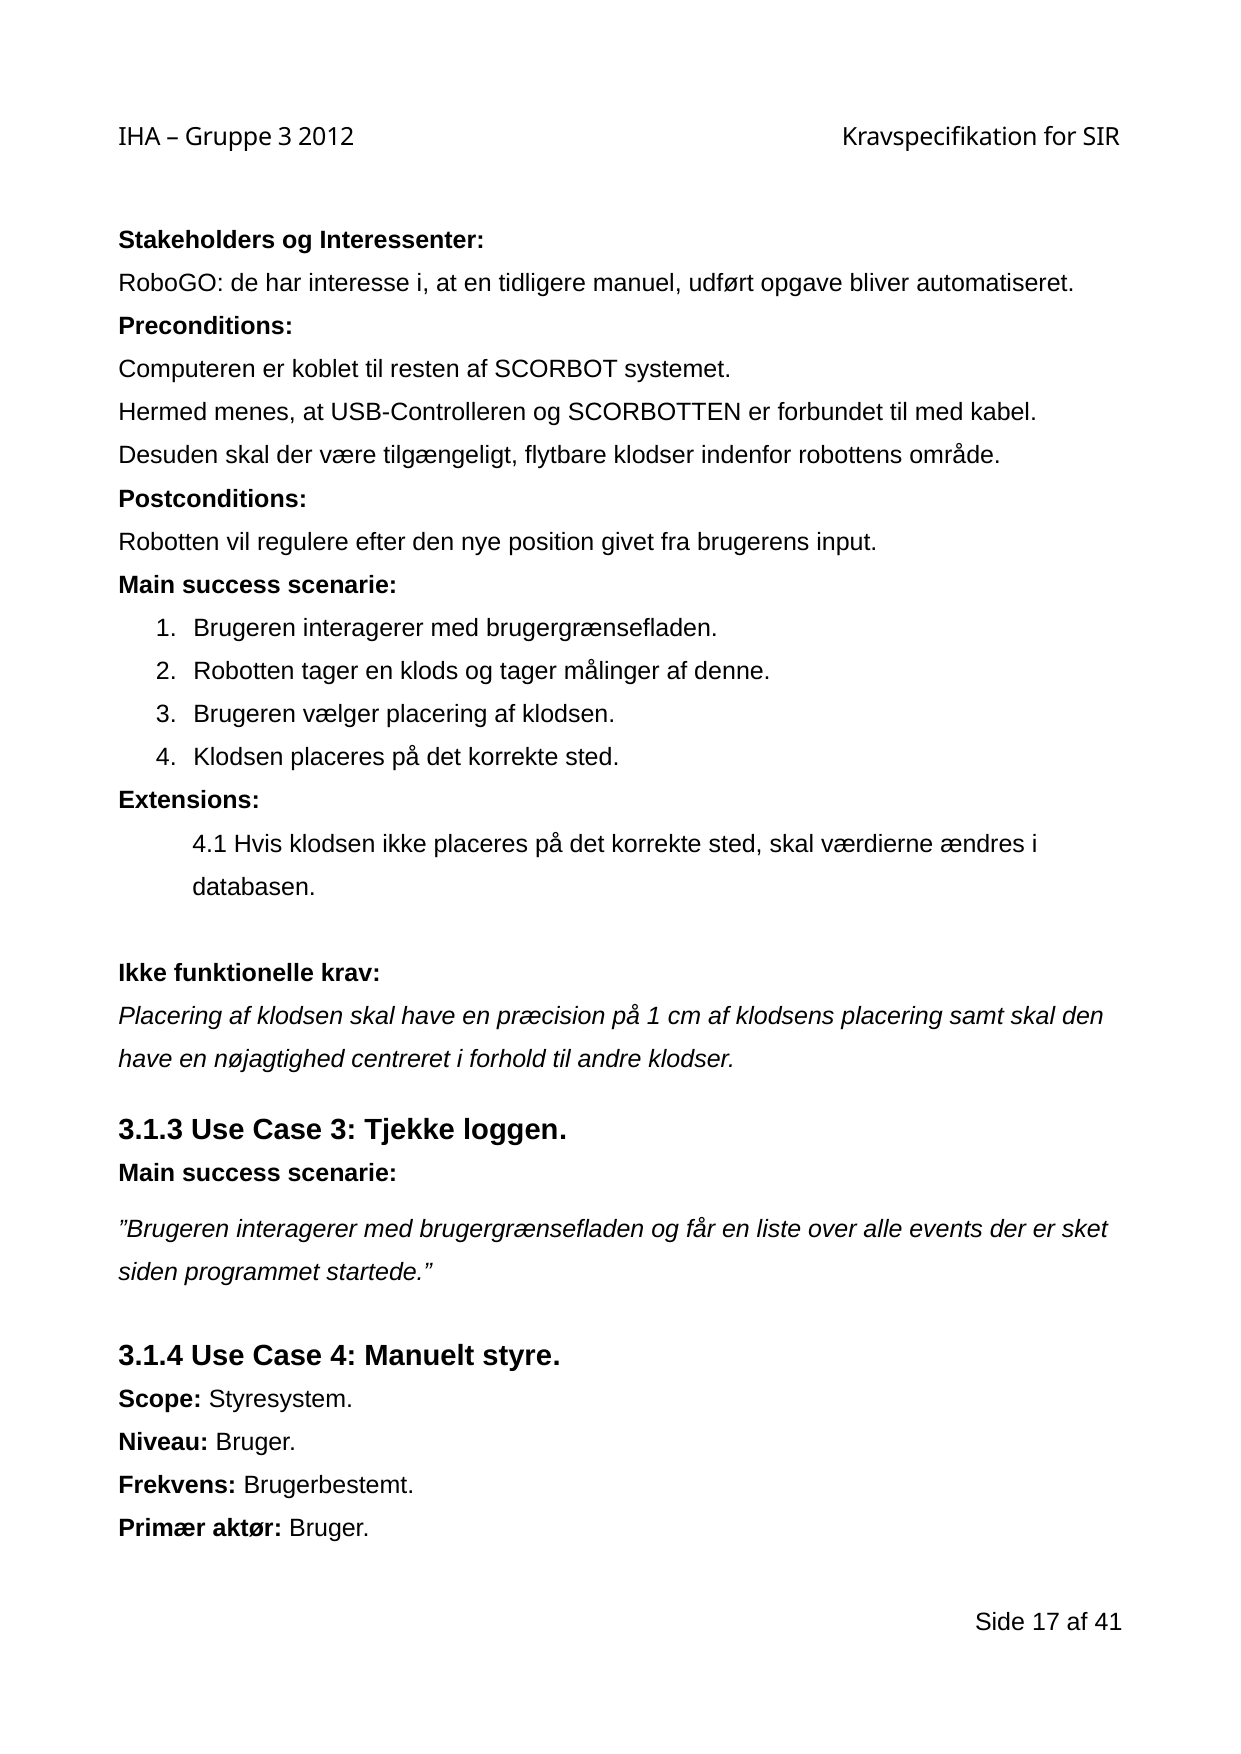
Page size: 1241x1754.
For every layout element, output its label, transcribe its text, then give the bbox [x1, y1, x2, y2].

text Frekvens: Brugerbestemt. [118, 1470, 1122, 1499]
list Robotten tager en klods og tager målinger af denne. [156, 656, 1122, 685]
text Extensions: [118, 785, 1122, 814]
text ”Brugeren interagerer med brugergrænsefladen og får en liste over alle events der er sket siden programmet startede.” [118, 1214, 1122, 1286]
text Main success scenarie: [118, 570, 1122, 598]
text Placering af klodsen skal have en præcision på 1 cm af klodsens placering samt skal den have en nøjagtighed centreret i forhold til andre klodser. [118, 1001, 1122, 1073]
list Klodsen placeres på det korrekte sted. [156, 742, 1122, 771]
text Primær aktør: Bruger. [118, 1513, 1122, 1542]
text Postconditions: [118, 483, 1122, 512]
text RoboGO: de har interesse i, at en tidligere manuel, udført opgave bliver automatiseret. [118, 268, 1122, 297]
list Brugeren interagerer med brugergrænsefladen. [156, 613, 1122, 642]
subtitle 3.1.3 Use Case 3: Tjekke loggen. [118, 1112, 1122, 1146]
text Hermed menes, at USB-Controlleren og SCORBOTTEN er forbundet til med kabel. [118, 397, 1122, 426]
text Scope: Styresystem. [118, 1384, 1122, 1412]
subtitle 3.1.4 Use Case 4: Manuelt styre. [118, 1338, 1122, 1371]
text Computeren er koblet til resten af SCORBOT systemet. [118, 354, 1122, 383]
text Niveau: Bruger. [118, 1427, 1122, 1456]
list Brugeren vælger placering af klodsen. [156, 699, 1122, 728]
text Ikke funktionelle krav: [118, 958, 1122, 987]
text Robotten vil regulere efter den nye position givet fra brugerens input. [118, 527, 1122, 555]
text Desuden skal der være tilgængeligt, flytbare klodser indenfor robottens område. [118, 440, 1122, 469]
text Stakeholders og Interessenter: [118, 225, 1122, 253]
text Main success scenarie: [118, 1158, 1122, 1187]
text Preconditions: [118, 311, 1122, 340]
text 4.1 Hvis klodsen ikke placeres på det korrekte sted, skal værdierne ændres i databasen. [118, 828, 1122, 900]
